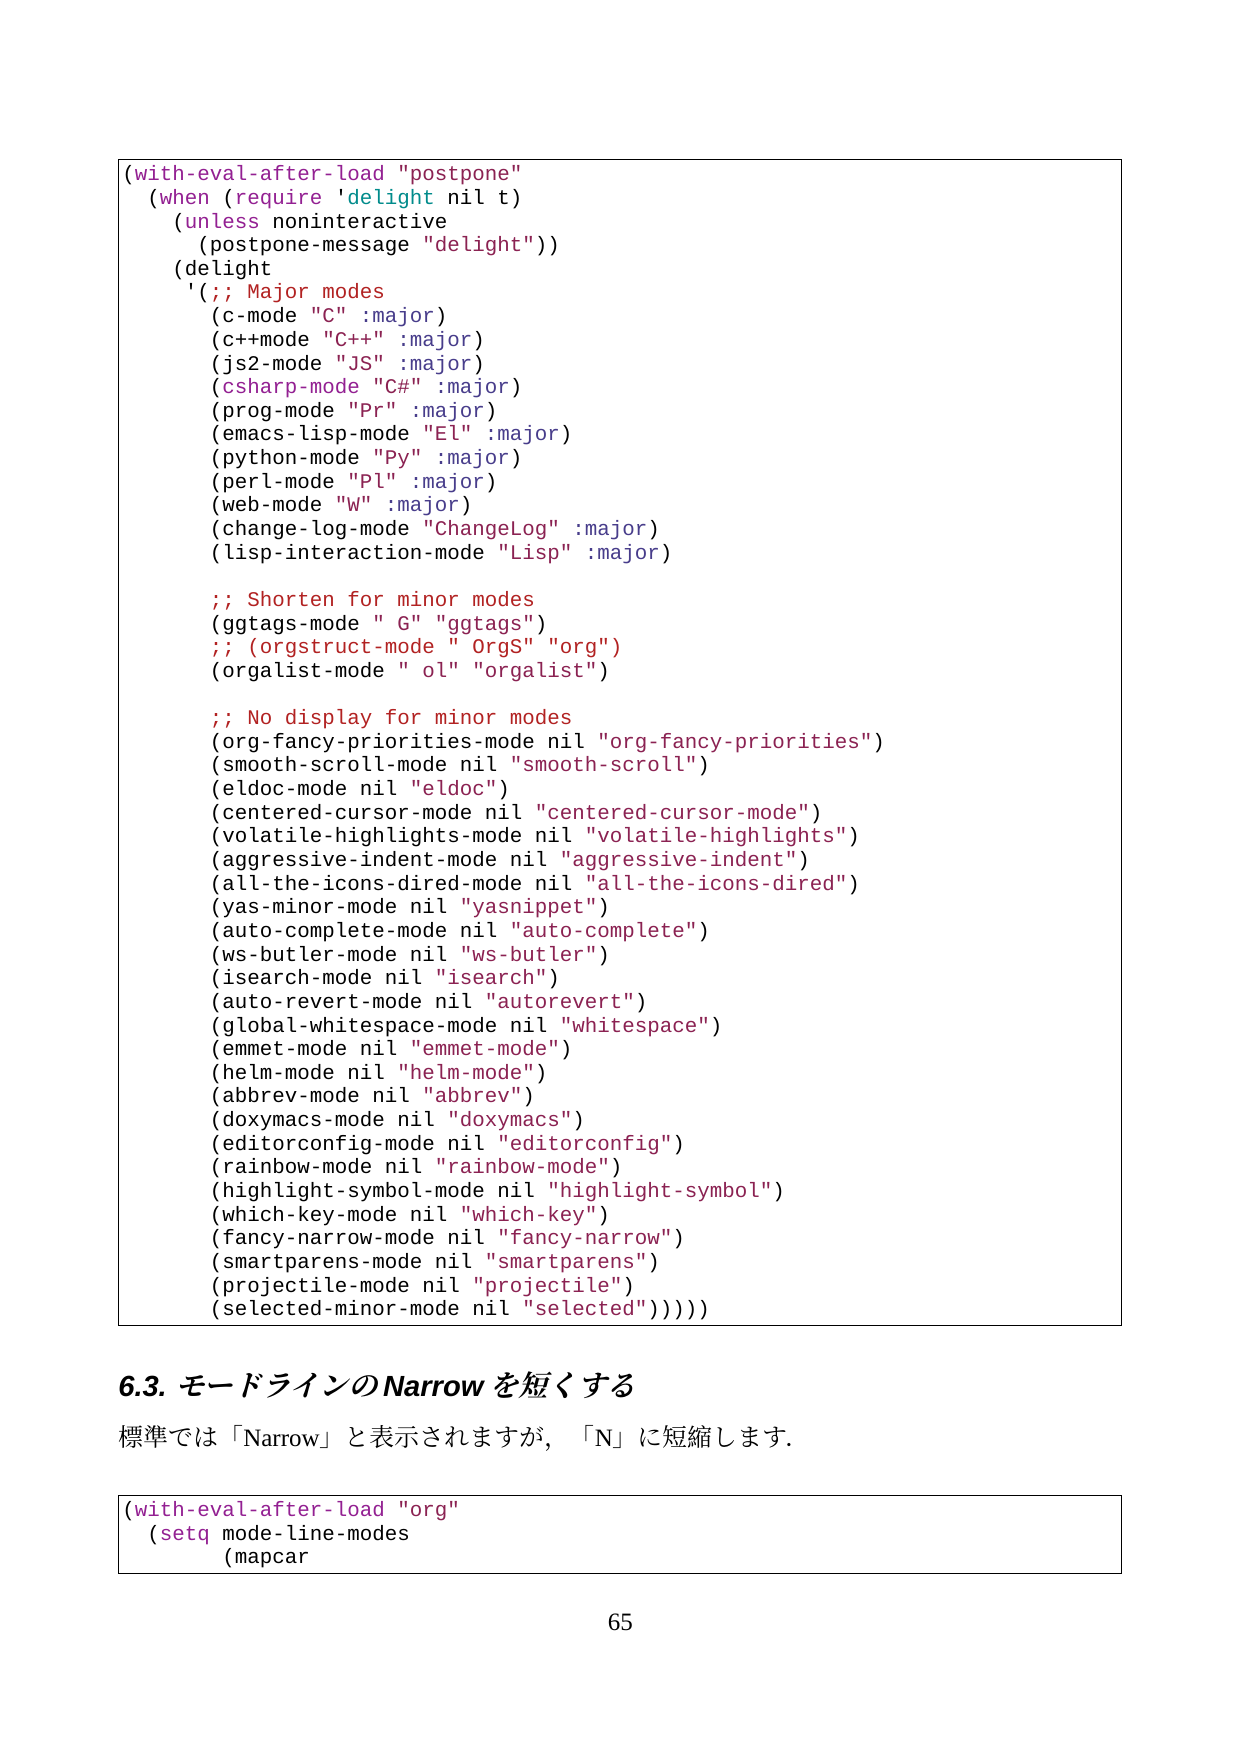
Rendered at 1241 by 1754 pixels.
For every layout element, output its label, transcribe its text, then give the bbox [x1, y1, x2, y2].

text ;; Shorten for minor modes [119, 585, 1121, 609]
text (ws-butler-mode nil "ws-butler") [119, 940, 1121, 963]
text (js2-mode "JS" :major) [119, 348, 1121, 372]
text (c++mode "C++" :major) [119, 325, 1121, 348]
text (smooth-scroll-mode nil "smooth-scroll") [119, 751, 1121, 774]
text (helm-mode nil "helm-mode") [119, 1058, 1121, 1082]
text (perl-mode "Pl" :major) [119, 467, 1121, 490]
text (csharp-mode "C#" :major) [119, 372, 1121, 396]
text ;; No display for minor modes [119, 703, 1121, 727]
text '(;; Major modes [119, 278, 1121, 301]
text (yas-minor-mode nil "yasnippet") [119, 892, 1121, 916]
text (centered-cursor-mode nil "centered-cursor-mode") [119, 798, 1121, 821]
text (global-whitespace-mode nil "whitespace") [119, 1011, 1121, 1034]
text (all-the-icons-dired-mode nil "all-the-icons-dired") [119, 869, 1121, 892]
text (isearch-mode nil "isearch") [119, 963, 1121, 987]
text (with-eval-after-load "org" [119, 1496, 1121, 1518]
text (smartparens-mode nil "smartparens") [119, 1247, 1121, 1271]
text (eldoc-mode nil "eldoc") [119, 774, 1121, 798]
text (rainbow-mode nil "rainbow-mode") [119, 1152, 1121, 1176]
text (projectile-mode nil "projectile") [119, 1271, 1121, 1294]
text (postpone-message "delight")) [119, 230, 1121, 254]
text (setq mode-line-modes [119, 1518, 1121, 1542]
text (when (require 'delight nil t) [119, 183, 1121, 207]
text (abbrev-mode nil "abbrev") [119, 1082, 1121, 1105]
text [118, 118, 1122, 147]
text (doxymacs-mode nil "doxymacs") [119, 1105, 1121, 1129]
text (which-key-mode nil "which-key") [119, 1200, 1121, 1223]
text (editorconfig-mode nil "editorconfig") [119, 1129, 1121, 1152]
text (lisp-interaction-mode "Lisp" :major) [119, 538, 1121, 561]
text (emmet-mode nil "emmet-mode") [119, 1034, 1121, 1058]
subtitle モードラインのNarrowを短くする [118, 1363, 1122, 1405]
text (unless noninteractive [119, 207, 1121, 230]
text 標準では「Narrow」と表示されますが，「N」に短縮します． [118, 1418, 1122, 1482]
text (selected-minor-mode nil "selected"))))) [119, 1294, 1121, 1325]
text (ggtags-mode " G" "ggtags") [119, 609, 1121, 632]
text (highlight-symbol-mode nil "highlight-symbol") [119, 1176, 1121, 1200]
text (python-mode "Py" :major) [119, 443, 1121, 467]
text (auto-complete-mode nil "auto-complete") [119, 916, 1121, 940]
text (mapcar [119, 1542, 1121, 1573]
text (orgalist-mode " ol" "orgalist") [119, 656, 1121, 679]
text (org-fancy-priorities-mode nil "org-fancy-priorities") [119, 727, 1121, 751]
text ;; (orgstruct-mode " OrgS" "org") [119, 632, 1121, 656]
text (prog-mode "Pr" :major) [119, 396, 1121, 419]
text (aggressive-indent-mode nil "aggressive-indent") [119, 845, 1121, 869]
text (auto-revert-mode nil "autorevert") [119, 987, 1121, 1011]
text (c-mode "C" :major) [119, 301, 1121, 325]
text (volatile-highlights-mode nil "volatile-highlights") [119, 821, 1121, 845]
text (delight [119, 254, 1121, 278]
text (change-log-mode "ChangeLog" :major) [119, 514, 1121, 538]
text (with-eval-after-load "postpone" [119, 160, 1121, 183]
text (emacs-lisp-mode "El" :major) [119, 419, 1121, 443]
text (fancy-narrow-mode nil "fancy-narrow") [119, 1223, 1121, 1247]
text (web-mode "W" :major) [119, 490, 1121, 514]
